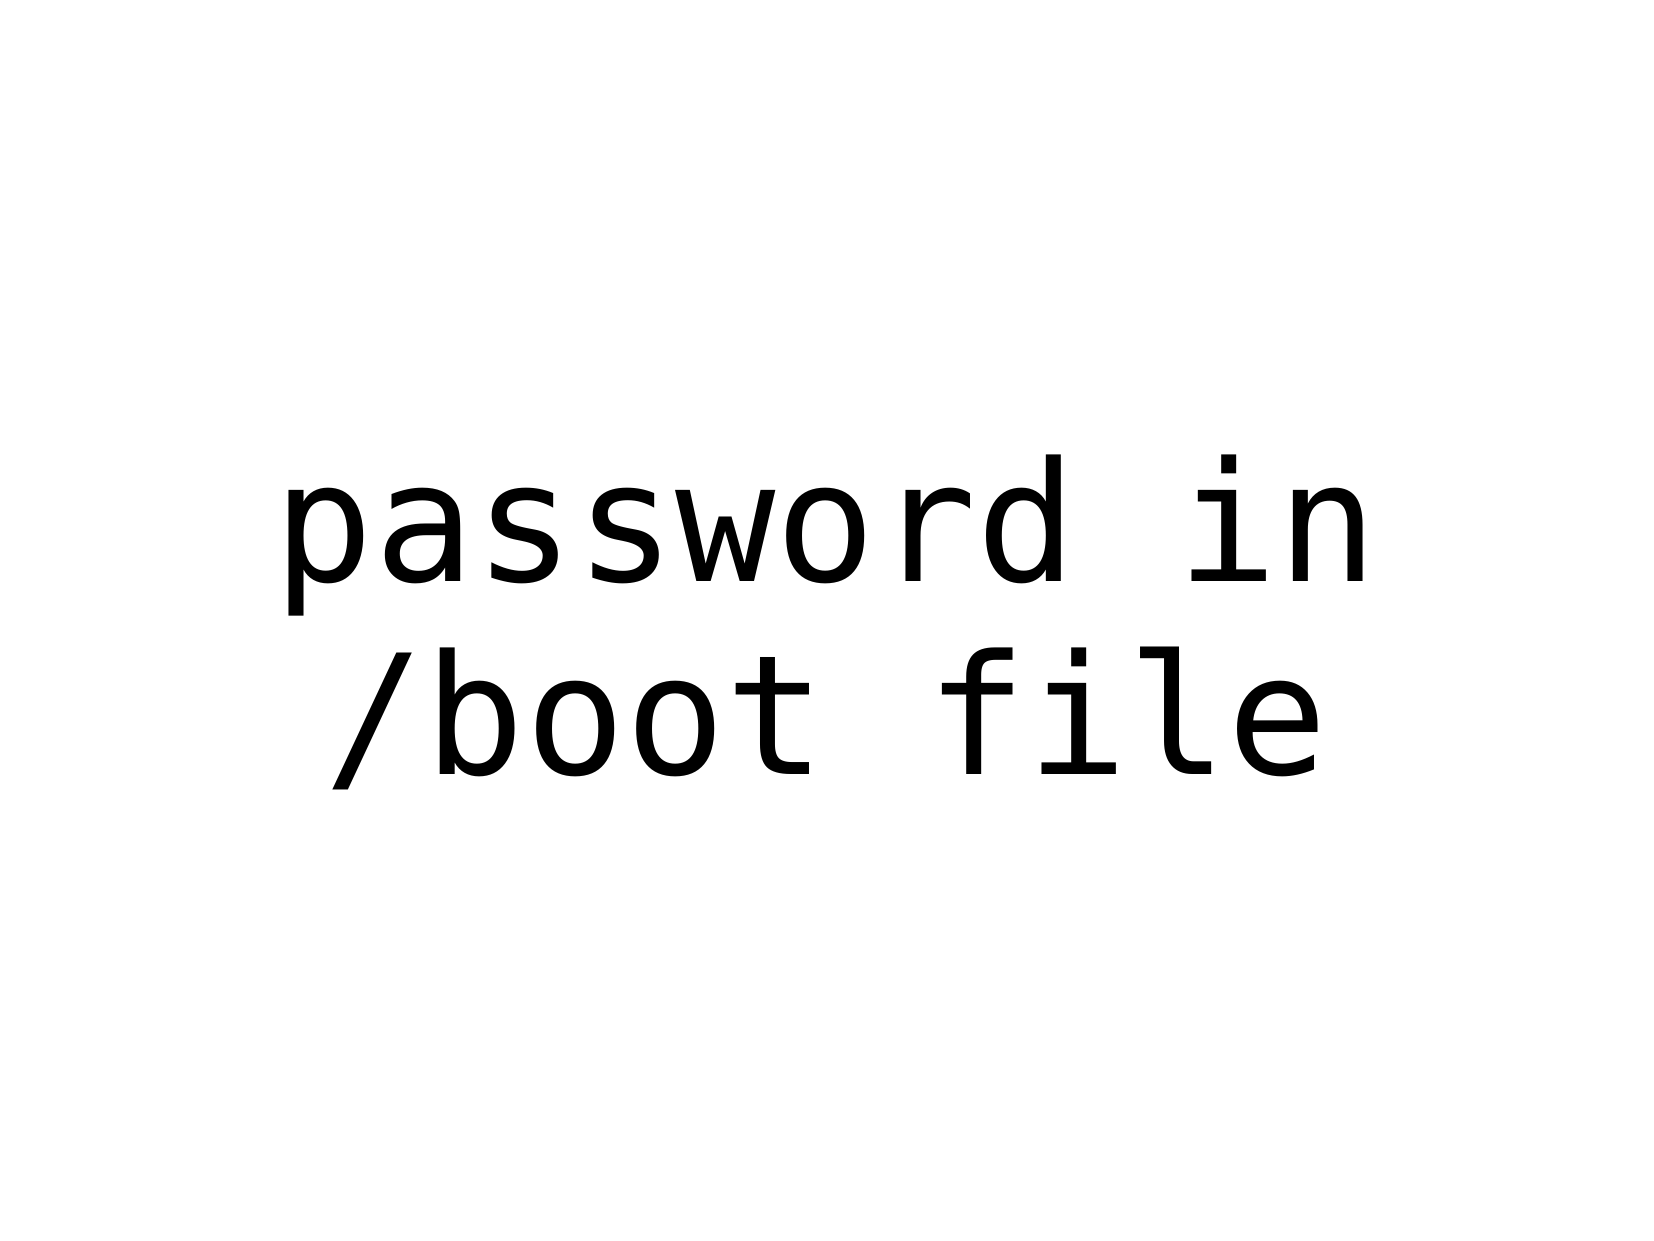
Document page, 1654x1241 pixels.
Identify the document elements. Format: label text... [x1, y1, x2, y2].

title password in /boot file [82, 426, 1571, 815]
